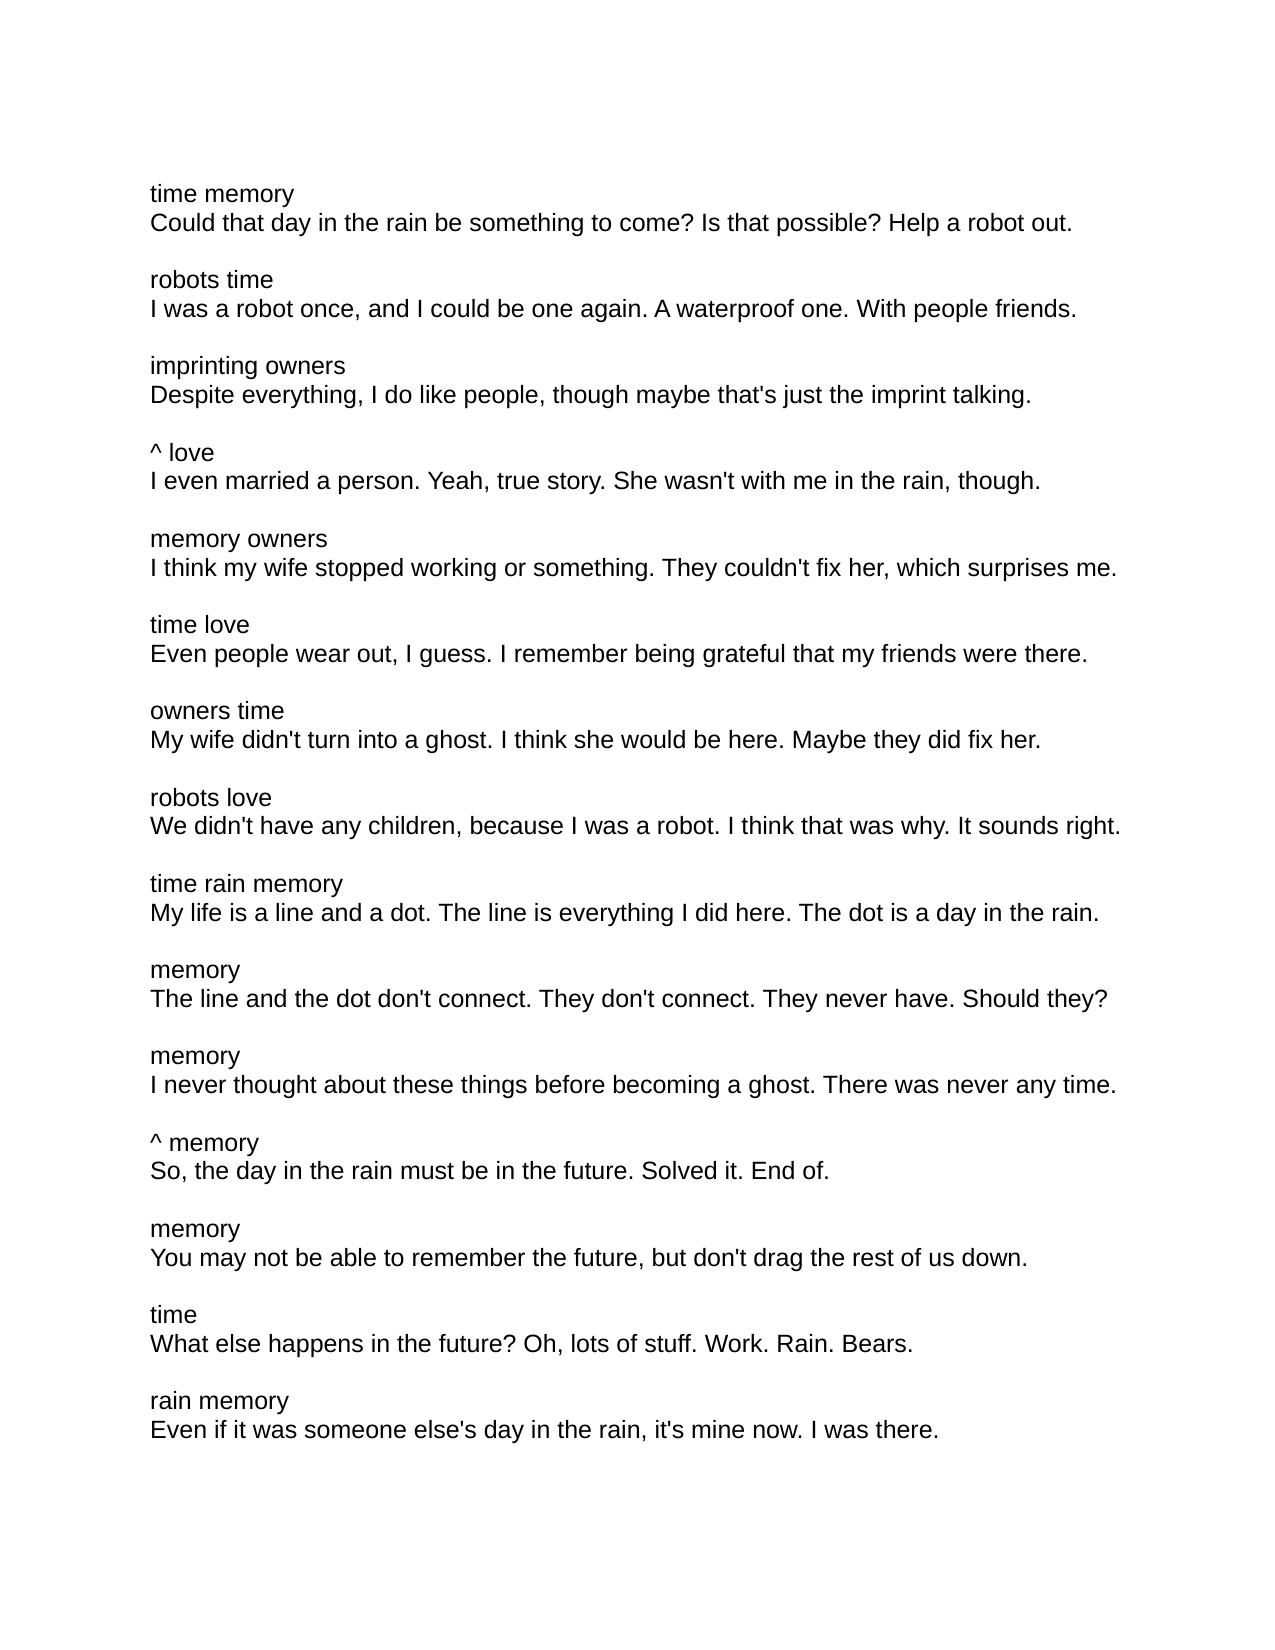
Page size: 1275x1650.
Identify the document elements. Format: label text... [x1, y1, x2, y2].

text memory [150, 1041, 1125, 1070]
text What else happens in the future? Oh, lots of stuff. Work. Rain. Bears. [150, 1329, 1125, 1357]
text My life is a line and a dot. The line is everything I did here. The dot is a day in the rain. [150, 897, 1125, 926]
text I think my wife stopped working or something. They couldn't fix her, which surprises me. [150, 552, 1125, 581]
text I even married a person. Yeah, true story. She wasn't with me in the rain, though. [150, 466, 1125, 495]
text owners time [150, 696, 1125, 725]
text So, the day in the rain must be in the future. Solved it. End of. [150, 1156, 1125, 1185]
text I was a robot once, and I could be one again. A waterproof one. With people friends. [150, 294, 1125, 322]
text Despite everything, I do like people, though maybe that's just the imprint talking. [150, 380, 1125, 409]
text time [150, 1300, 1125, 1329]
text time rain memory [150, 869, 1125, 897]
text You may not be able to remember the future, but don't drag the rest of us down. [150, 1242, 1125, 1271]
text rain memory [150, 1386, 1125, 1415]
text My wife didn't turn into a ghost. I think she would be here. Maybe they did fix her. [150, 725, 1125, 754]
text Even people wear out, I guess. I remember being grateful that my friends were there. [150, 639, 1125, 667]
text robots time [150, 265, 1125, 294]
text imprinting owners [150, 351, 1125, 380]
text ^ love [150, 437, 1125, 466]
text The line and the dot don't connect. They don't connect. They never have. Should they? [150, 984, 1125, 1012]
text I never thought about these things before becoming a ghost. There was never any time. [150, 1070, 1125, 1099]
text memory [150, 1214, 1125, 1242]
text time memory [150, 179, 1125, 207]
text Could that day in the rain be something to come? Is that possible? Help a robot out. [150, 207, 1125, 236]
text time love [150, 610, 1125, 639]
text memory [150, 955, 1125, 984]
text Even if it was someone else's day in the rain, it's mine now. I was there. [150, 1415, 1125, 1444]
text We didn't have any children, because I was a robot. I think that was why. It sounds right. [150, 811, 1125, 840]
text robots love [150, 782, 1125, 811]
text memory owners [150, 524, 1125, 552]
text ^ memory [150, 1127, 1125, 1156]
